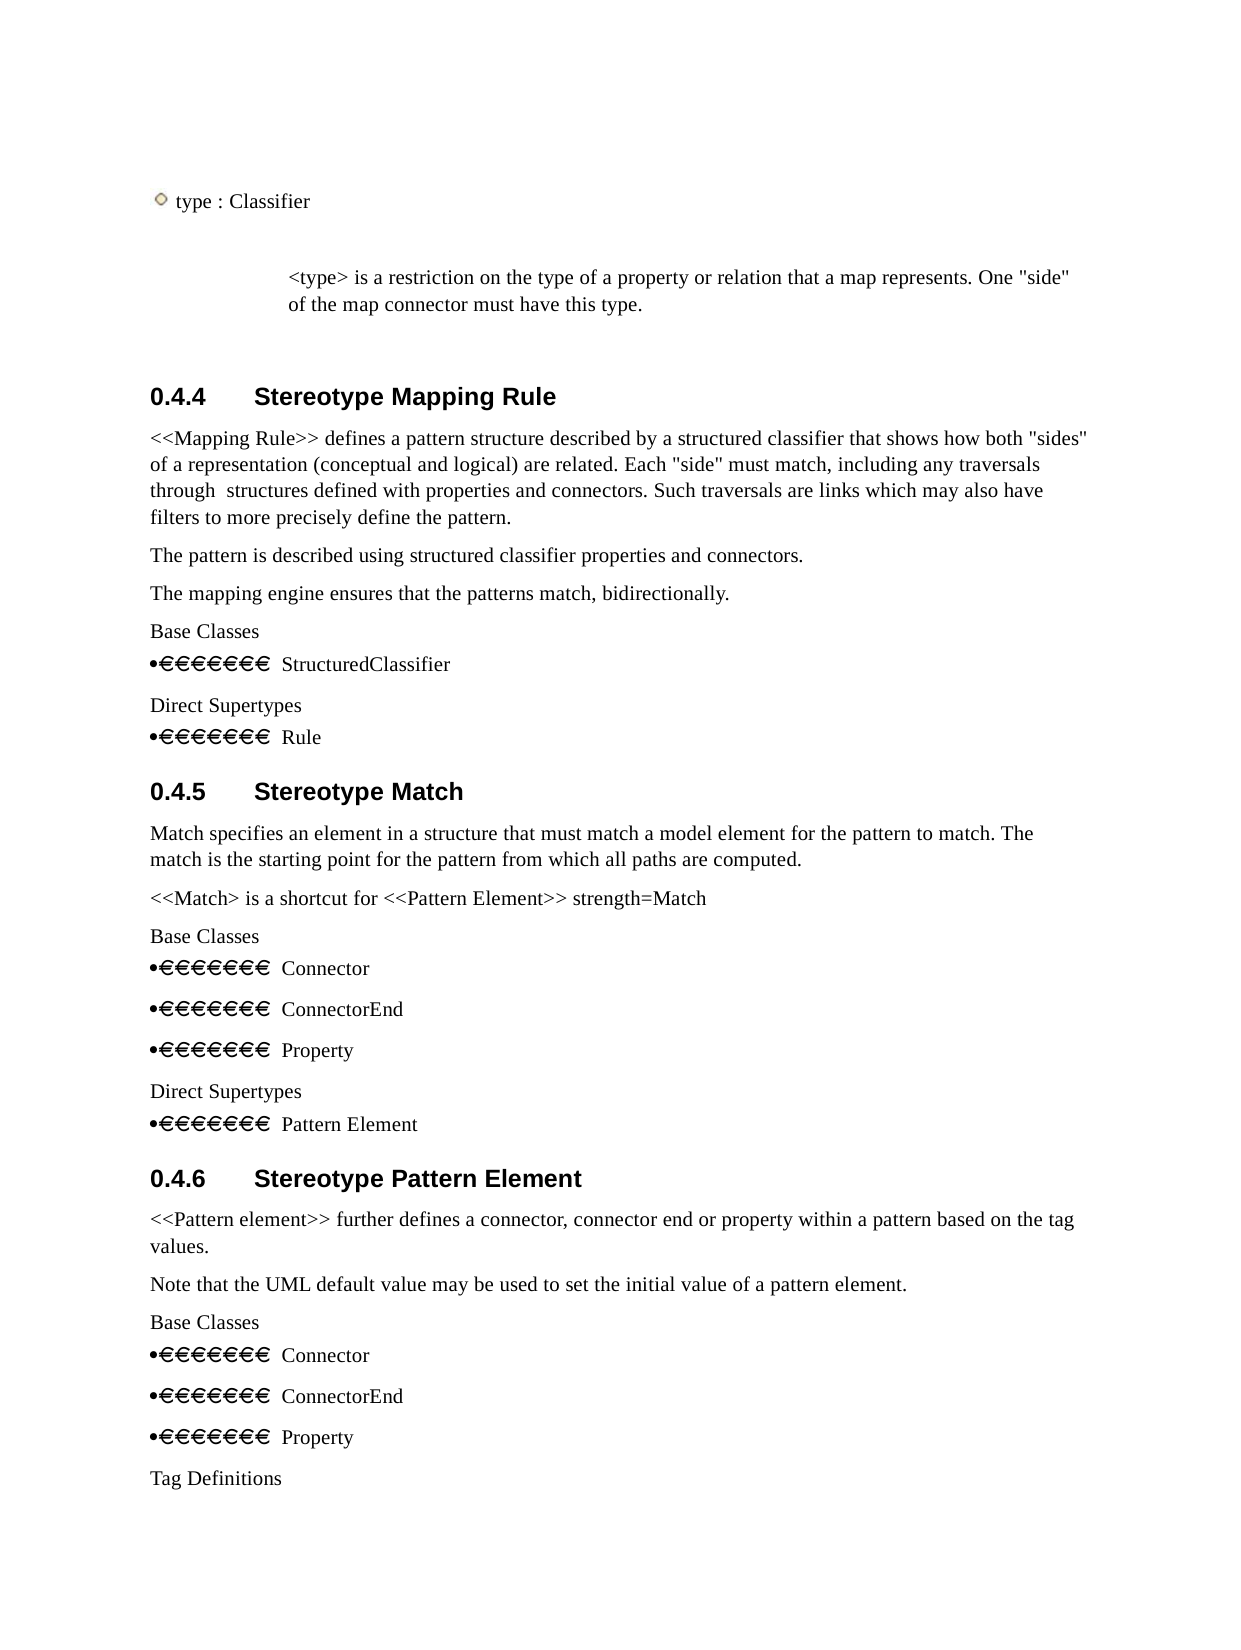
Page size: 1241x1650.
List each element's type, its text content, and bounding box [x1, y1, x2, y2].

text · Connector [150, 1342, 1090, 1366]
text <<Match> is a shortcut for <<Pattern Element>> strength=Match [150, 885, 1090, 909]
subtitle Stereotype Pattern Element [150, 1163, 1090, 1192]
text Direct Supertypes [150, 1079, 1090, 1103]
subtitle Stereotype Match [150, 777, 1090, 806]
text <type> is a restriction on the type of a property or relation that a map represents. One "side" of the map connector must have this type. [288, 265, 1090, 316]
text type : Classifier [150, 188, 1090, 213]
text Direct Supertypes [150, 693, 1090, 717]
text Note that the UML default value may be used to set the initial value of a pattern element. [150, 1272, 1090, 1296]
text · StructuredClassifier [150, 652, 1090, 676]
text Base Classes [150, 619, 1090, 643]
text Base Classes [150, 924, 1090, 948]
text The pattern is described using structured classifier properties and connectors. [150, 543, 1090, 567]
text Base Classes [150, 1310, 1090, 1334]
text · Connector [150, 956, 1090, 980]
subtitle Stereotype Mapping Rule [150, 382, 1090, 411]
text · ConnectorEnd [150, 1383, 1090, 1407]
text <<Pattern element>> further defines a connector, connector end or property within a pattern based on the tag values. [150, 1207, 1090, 1258]
picture [150, 188, 170, 209]
text · Rule [150, 725, 1090, 749]
text · Pattern Element [150, 1112, 1090, 1136]
text · Property [150, 1424, 1090, 1448]
text · Property [150, 1038, 1090, 1062]
text Match specifies an element in a structure that must match a model element for the pattern to match. The match is the starting point for the pattern from which all paths are computed. [150, 821, 1090, 871]
text The mapping engine ensures that the patterns match, bidirectionally. [150, 581, 1090, 605]
text <<Mapping Rule>> defines a pattern structure described by a structured classifier that shows how both "sides" of a representation (conceptual and logical) are related. Each "side" must match, including any traversals through structures defined with properties and connectors. Such traversals are links which may also have filters to more precisely define the pattern. [150, 425, 1090, 529]
text Tag Definitions [150, 1466, 1090, 1489]
text · ConnectorEnd [150, 997, 1090, 1021]
